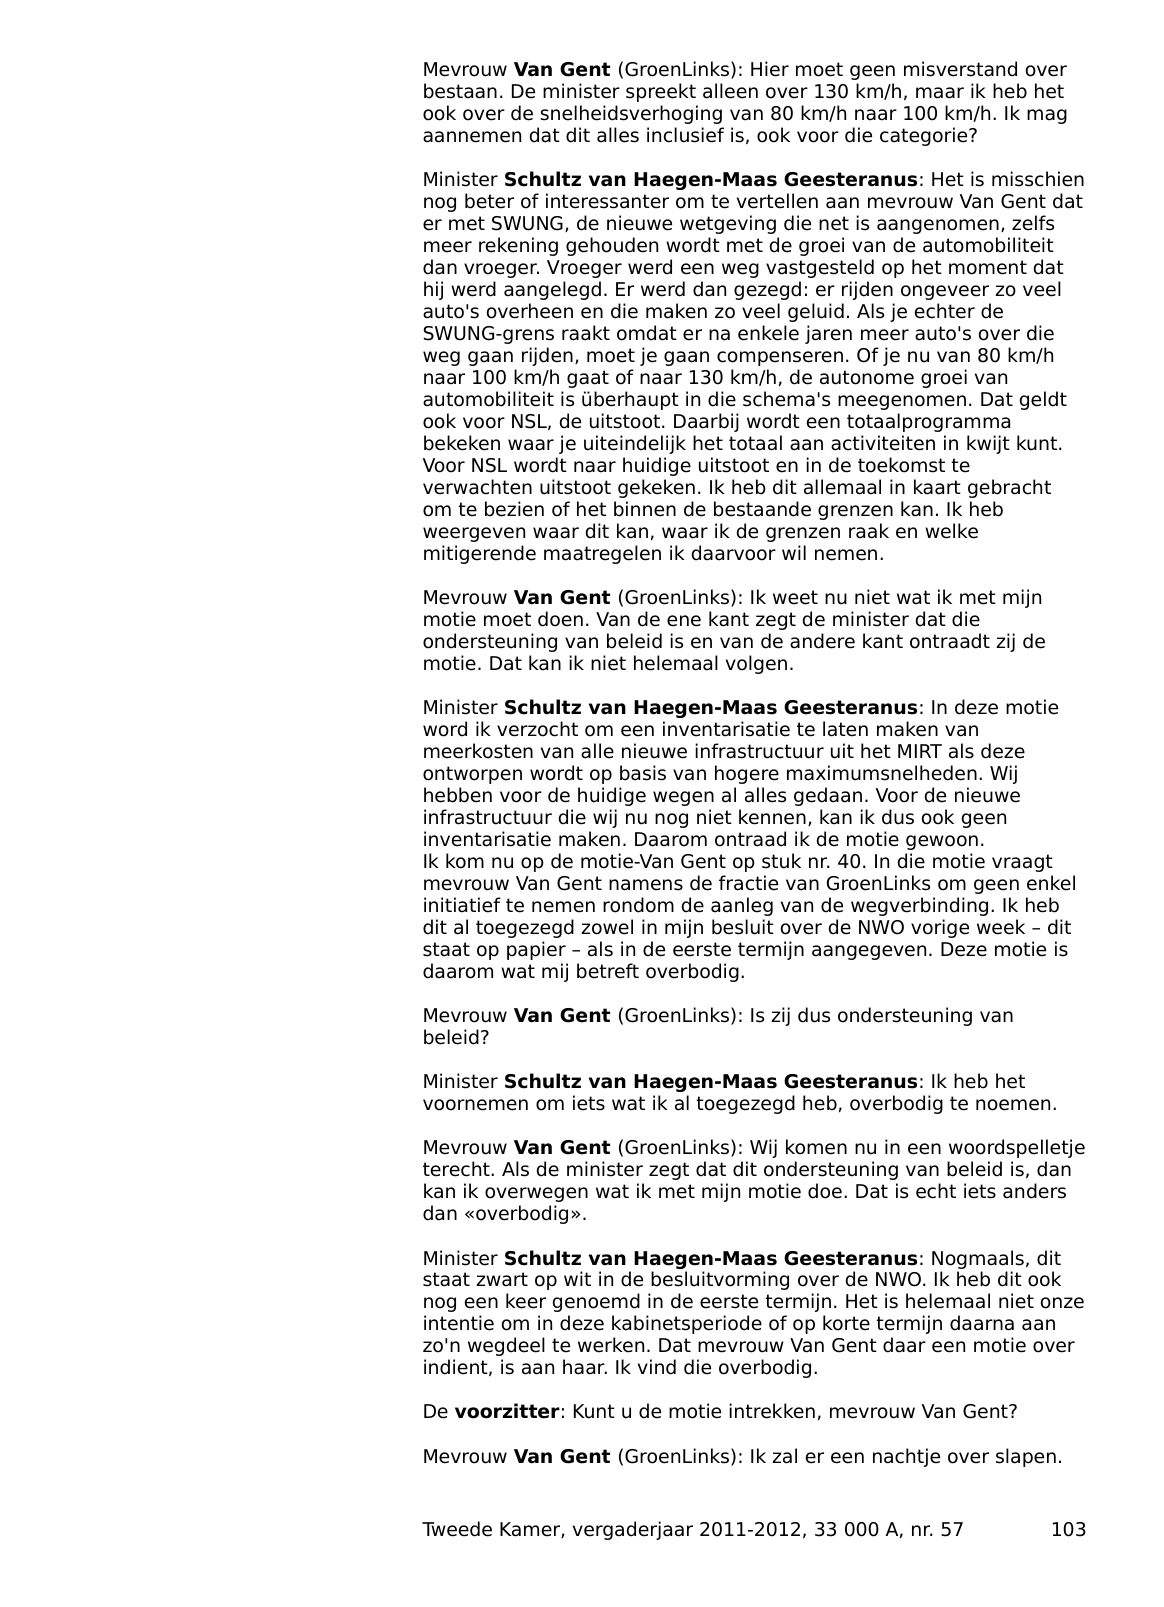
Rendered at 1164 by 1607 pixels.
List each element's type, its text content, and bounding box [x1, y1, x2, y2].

text Minister Schultz van Haegen-Maas Geesteranus: Nogmaals, dit staat zwart op wit in de besluitvorming over de NWO. Ik heb dit ook nog een keer genoemd in de eerste termijn. Het is helemaal niet onze intentie om in deze kabinetsperiode of op korte termijn daarna aan zo'n wegdeel te werken. Dat mevrouw Van Gent daar een motie over indient, is aan haar. Ik vind die overbodig. [422, 1247, 1087, 1379]
text Ik kom nu op de motie-Van Gent op stuk nr. 40. In die motie vraagt mevrouw Van Gent namens de fractie van GroenLinks om geen enkel initiatief te nemen rondom de aanleg van de wegverbinding. Ik heb dit al toegezegd zowel in mijn besluit over de NWO vorige week – dit staat op papier – als in de eerste termijn aangegeven. Deze motie is daarom wat mij betreft overbodig. [422, 851, 1087, 983]
text Mevrouw Van Gent (GroenLinks): Ik zal er een nachtje over slapen. [422, 1446, 1087, 1468]
text Minister Schultz van Haegen-Maas Geesteranus: Het is misschien nog beter of interessanter om te vertellen aan mevrouw Van Gent dat er met SWUNG, de nieuwe wetgeving die net is aangenomen, zelfs meer rekening gehouden wordt met de groei van de automobiliteit dan vroeger. Vroeger werd een weg vastgesteld op het moment dat hij werd aangelegd. Er werd dan gezegd: er rijden ongeveer zo veel auto's overheen en die maken zo veel geluid. Als je echter de SWUNG-grens raakt omdat er na enkele jaren meer auto's over die weg gaan rijden, moet je gaan compenseren. Of je nu van 80 km/h naar 100 km/h gaat of naar 130 km/h, de autonome groei van automobiliteit is überhaupt in die schema's meegenomen. Dat geldt ook voor NSL, de uitstoot. Daarbij wordt een totaalprogramma bekeken waar je uiteindelijk het totaal aan activiteiten in kwijt kunt. Voor NSL wordt naar huidige uitstoot en in de toekomst te verwachten uitstoot gekeken. Ik heb dit allemaal in kaart gebracht om te bezien of het binnen de bestaande grenzen kan. Ik heb weergeven waar dit kan, waar ik de grenzen raak en welke mitigerende maatregelen ik daarvoor wil nemen. [422, 169, 1087, 565]
text Mevrouw Van Gent (GroenLinks): Hier moet geen misverstand over bestaan. De minister spreekt alleen over 130 km/h, maar ik heb het ook over de snelheidsverhoging van 80 km/h naar 100 km/h. Ik mag aannemen dat dit alles inclusief is, ook voor die categorie? [422, 59, 1087, 147]
text Minister Schultz van Haegen-Maas Geesteranus: In deze motie word ik verzocht om een inventarisatie te laten maken van meerkosten van alle nieuwe infrastructuur uit het MIRT als deze ontworpen wordt op basis van hogere maximumsnelheden. Wij hebben voor de huidige wegen al alles gedaan. Voor de nieuwe infrastructuur die wij nu nog niet kennen, kan ik dus ook geen inventarisatie maken. Daarom ontraad ik de motie gewoon. [422, 697, 1087, 851]
text Minister Schultz van Haegen-Maas Geesteranus: Ik heb het voornemen om iets wat ik al toegezegd heb, overbodig te noemen. [422, 1071, 1087, 1115]
text Mevrouw Van Gent (GroenLinks): Ik weet nu niet wat ik met mijn motie moet doen. Van de ene kant zegt de minister dat die ondersteuning van beleid is en van de andere kant ontraadt zij de motie. Dat kan ik niet helemaal volgen. [422, 587, 1087, 675]
text Mevrouw Van Gent (GroenLinks): Is zij dus ondersteuning van beleid? [422, 1005, 1087, 1049]
text Mevrouw Van Gent (GroenLinks): Wij komen nu in een woordspelletje terecht. Als de minister zegt dat dit ondersteuning van beleid is, dan kan ik overwegen wat ik met mijn motie doe. Dat is echt iets anders dan «overbodig». [422, 1137, 1087, 1225]
text De voorzitter: Kunt u de motie intrekken, mevrouw Van Gent? [422, 1401, 1087, 1423]
